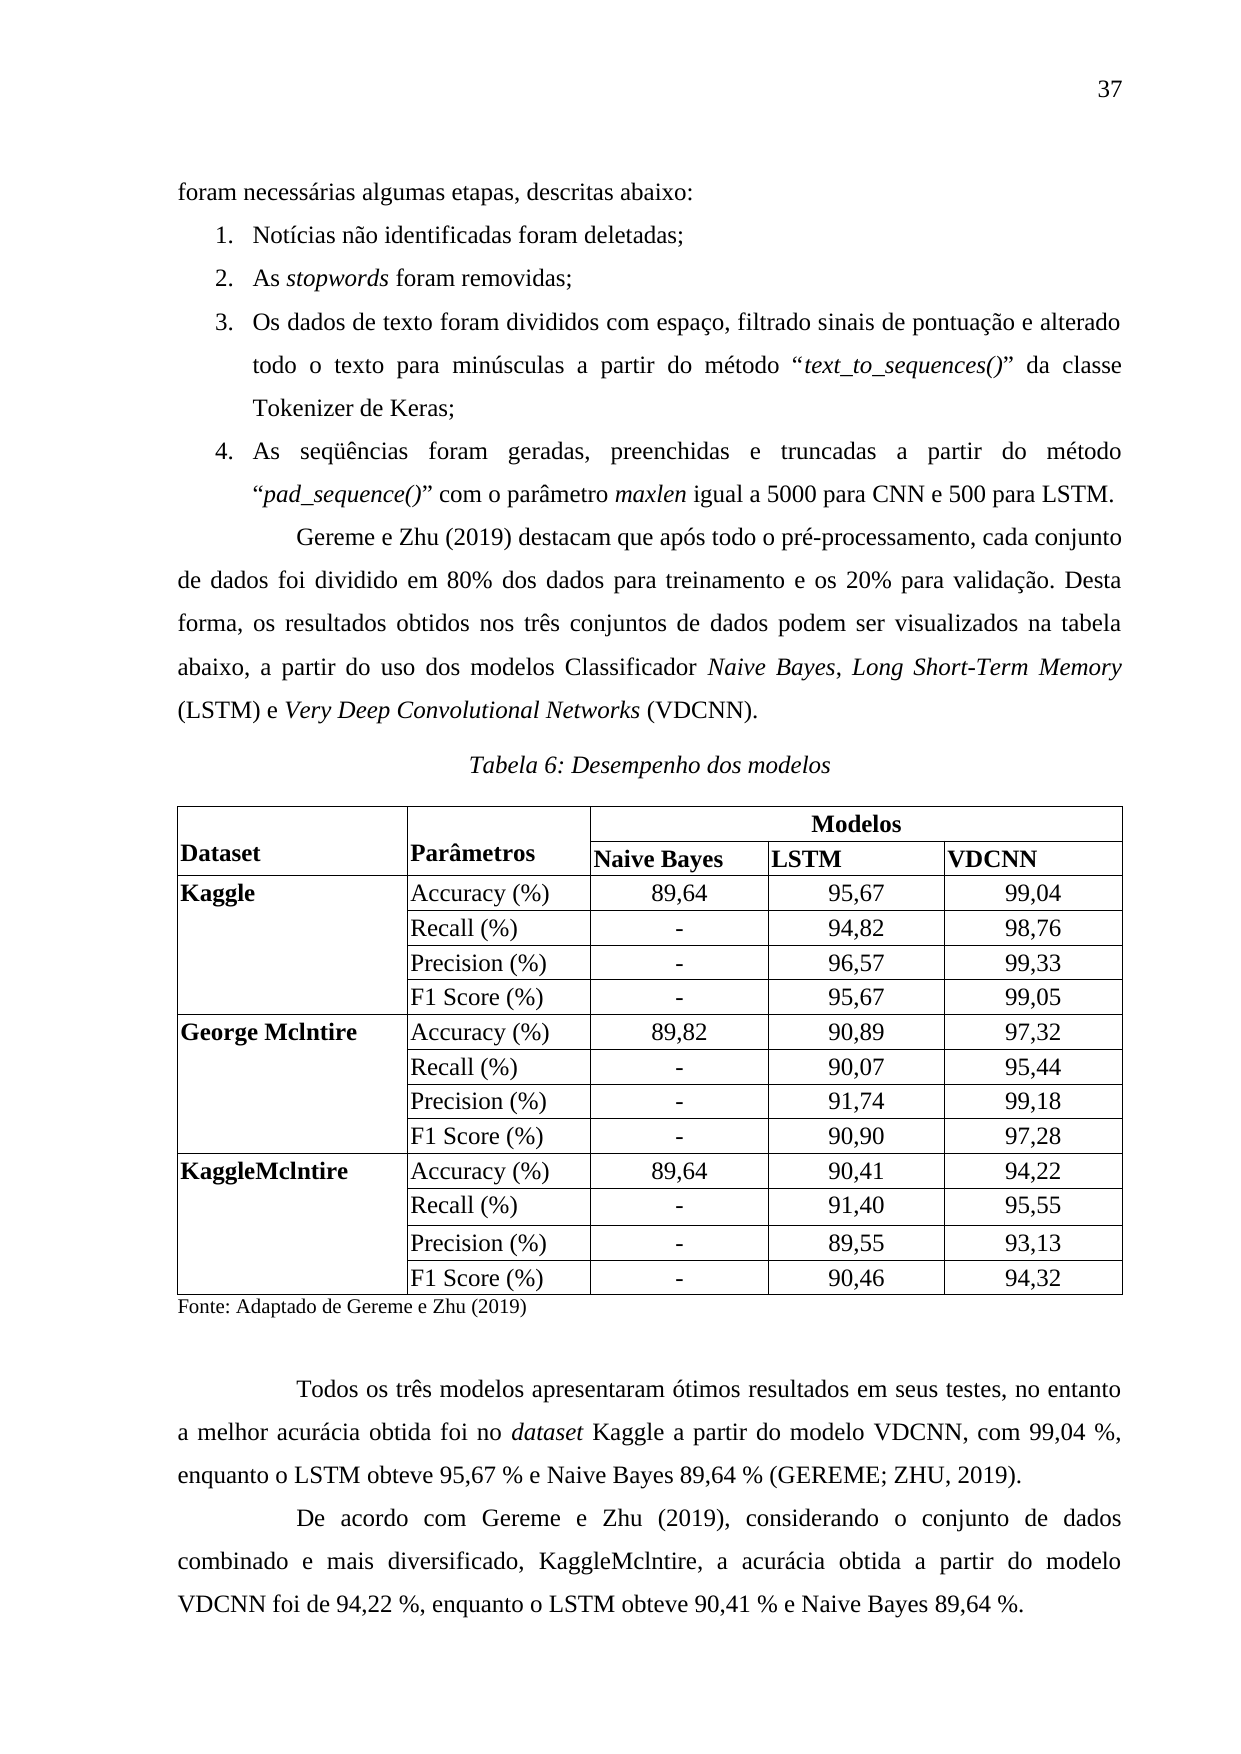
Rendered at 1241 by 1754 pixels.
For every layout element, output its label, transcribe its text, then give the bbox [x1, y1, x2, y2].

table_cell Accuracy (%) [408, 876, 590, 910]
table_cell 90,41 [769, 1154, 944, 1187]
table_cell - [591, 980, 768, 1014]
table_cell 95,55 [945, 1189, 1122, 1225]
table_cell 90,46 [769, 1261, 944, 1294]
table_cell Precision (%) [408, 1226, 590, 1260]
table_cell 95,44 [945, 1050, 1122, 1083]
table_cell 90,90 [769, 1119, 944, 1153]
table_cell 94,22 [945, 1154, 1122, 1187]
table_cell 99,04 [945, 876, 1122, 910]
text Todos os três modelos apresentaram ótimos resultados em seus testes, no entanto a melhor acurácia obtida foi no dataset Kaggle a partir do modelo VDCNN, com 99,04 %, enquanto o LSTM obteve 95,67 % e Naive Bayes 89,64 % (GEREME; ZHU, 2019). [177, 1374, 1122, 1489]
table_cell - [591, 1226, 768, 1260]
list Os dados de texto foram divididos com espaço, filtrado sinais de pontuação e alterado todo o texto para minúsculas a partir do método “text_to_sequences()” da classe Tokenizer de Keras; [215, 307, 1122, 422]
table_cell - [591, 1119, 768, 1153]
table_cell 98,76 [945, 911, 1122, 945]
table_cell LSTM [769, 842, 944, 875]
table_cell 99,33 [945, 946, 1122, 979]
table_cell Precision (%) [408, 1085, 590, 1118]
text foram necessárias algumas etapas, descritas abaixo: [177, 177, 1122, 206]
table_header Dataset [178, 807, 407, 875]
table_cell - [591, 911, 768, 945]
table_cell KaggleMclntire [178, 1154, 407, 1294]
table_cell George Mclntire [178, 1015, 407, 1153]
table_cell 89,55 [769, 1226, 944, 1260]
list As stopwords foram removidas; [215, 263, 1122, 292]
table_cell - [591, 1261, 768, 1294]
table_cell 94,82 [769, 911, 944, 945]
table_cell Recall (%) [408, 911, 590, 945]
table_cell 90,07 [769, 1050, 944, 1083]
table_header Modelos [591, 807, 1122, 841]
table_cell F1 Score (%) [408, 980, 590, 1014]
table_header Parâmetros [408, 807, 590, 875]
table_cell Accuracy (%) [408, 1154, 590, 1187]
list As seqüências foram geradas, preenchidas e truncadas a partir do método “pad_sequence()” com o parâmetro maxlen igual a 5000 para CNN e 500 para LSTM. [215, 436, 1122, 508]
table_cell - [591, 1189, 768, 1225]
table_cell 99,18 [945, 1085, 1122, 1118]
table_cell 91,40 [769, 1189, 944, 1225]
table_cell 93,13 [945, 1226, 1122, 1260]
list Notícias não identificadas foram deletadas; [215, 220, 1122, 249]
table_cell - [591, 1050, 768, 1083]
table_cell Recall (%) [408, 1189, 590, 1225]
table_cell - [591, 1085, 768, 1118]
table_cell 96,57 [769, 946, 944, 979]
table_cell Naive Bayes [591, 842, 768, 875]
table_cell 97,28 [945, 1119, 1122, 1153]
table_cell Recall (%) [408, 1050, 590, 1083]
table_cell 90,89 [769, 1015, 944, 1049]
table_cell 97,32 [945, 1015, 1122, 1049]
table_cell F1 Score (%) [408, 1119, 590, 1153]
text Fonte: Adaptado de Gereme e Zhu (2019) [177, 1295, 1122, 1318]
table_cell 89,64 [591, 1154, 768, 1187]
table_cell Kaggle [178, 876, 407, 1014]
text Gereme e Zhu (2019) destacam que após todo o pré-processamento, cada conjunto de dados foi dividido em 80% dos dados para treinamento e os 20% para validação. Desta forma, os resultados obtidos nos três conjuntos de dados podem ser visualizados na tabela abaixo, a partir do uso dos modelos Classificador Naive Bayes, Long Short-Term Memory (LSTM) e Very Deep Convolutional Networks (VDCNN). [177, 522, 1122, 723]
table_cell 91,74 [769, 1085, 944, 1118]
table_cell 89,64 [591, 876, 768, 910]
table_cell 89,82 [591, 1015, 768, 1049]
text Tabela 6: Desempenho dos modelos [177, 750, 1122, 779]
table_cell 95,67 [769, 980, 944, 1014]
text De acordo com Gereme e Zhu (2019), considerando o conjunto de dados combinado e mais diversificado, KaggleMclntire, a acurácia obtida a partir do modelo VDCNN foi de 94,22 %, enquanto o LSTM obteve 90,41 % e Naive Bayes 89,64 %. [177, 1503, 1122, 1618]
table_cell F1 Score (%) [408, 1261, 590, 1294]
table_cell VDCNN [945, 842, 1122, 875]
table_cell Accuracy (%) [408, 1015, 590, 1049]
table_cell - [591, 946, 768, 979]
table_cell 99,05 [945, 980, 1122, 1014]
table_cell 95,67 [769, 876, 944, 910]
table_cell 94,32 [945, 1261, 1122, 1294]
table_cell Precision (%) [408, 946, 590, 979]
